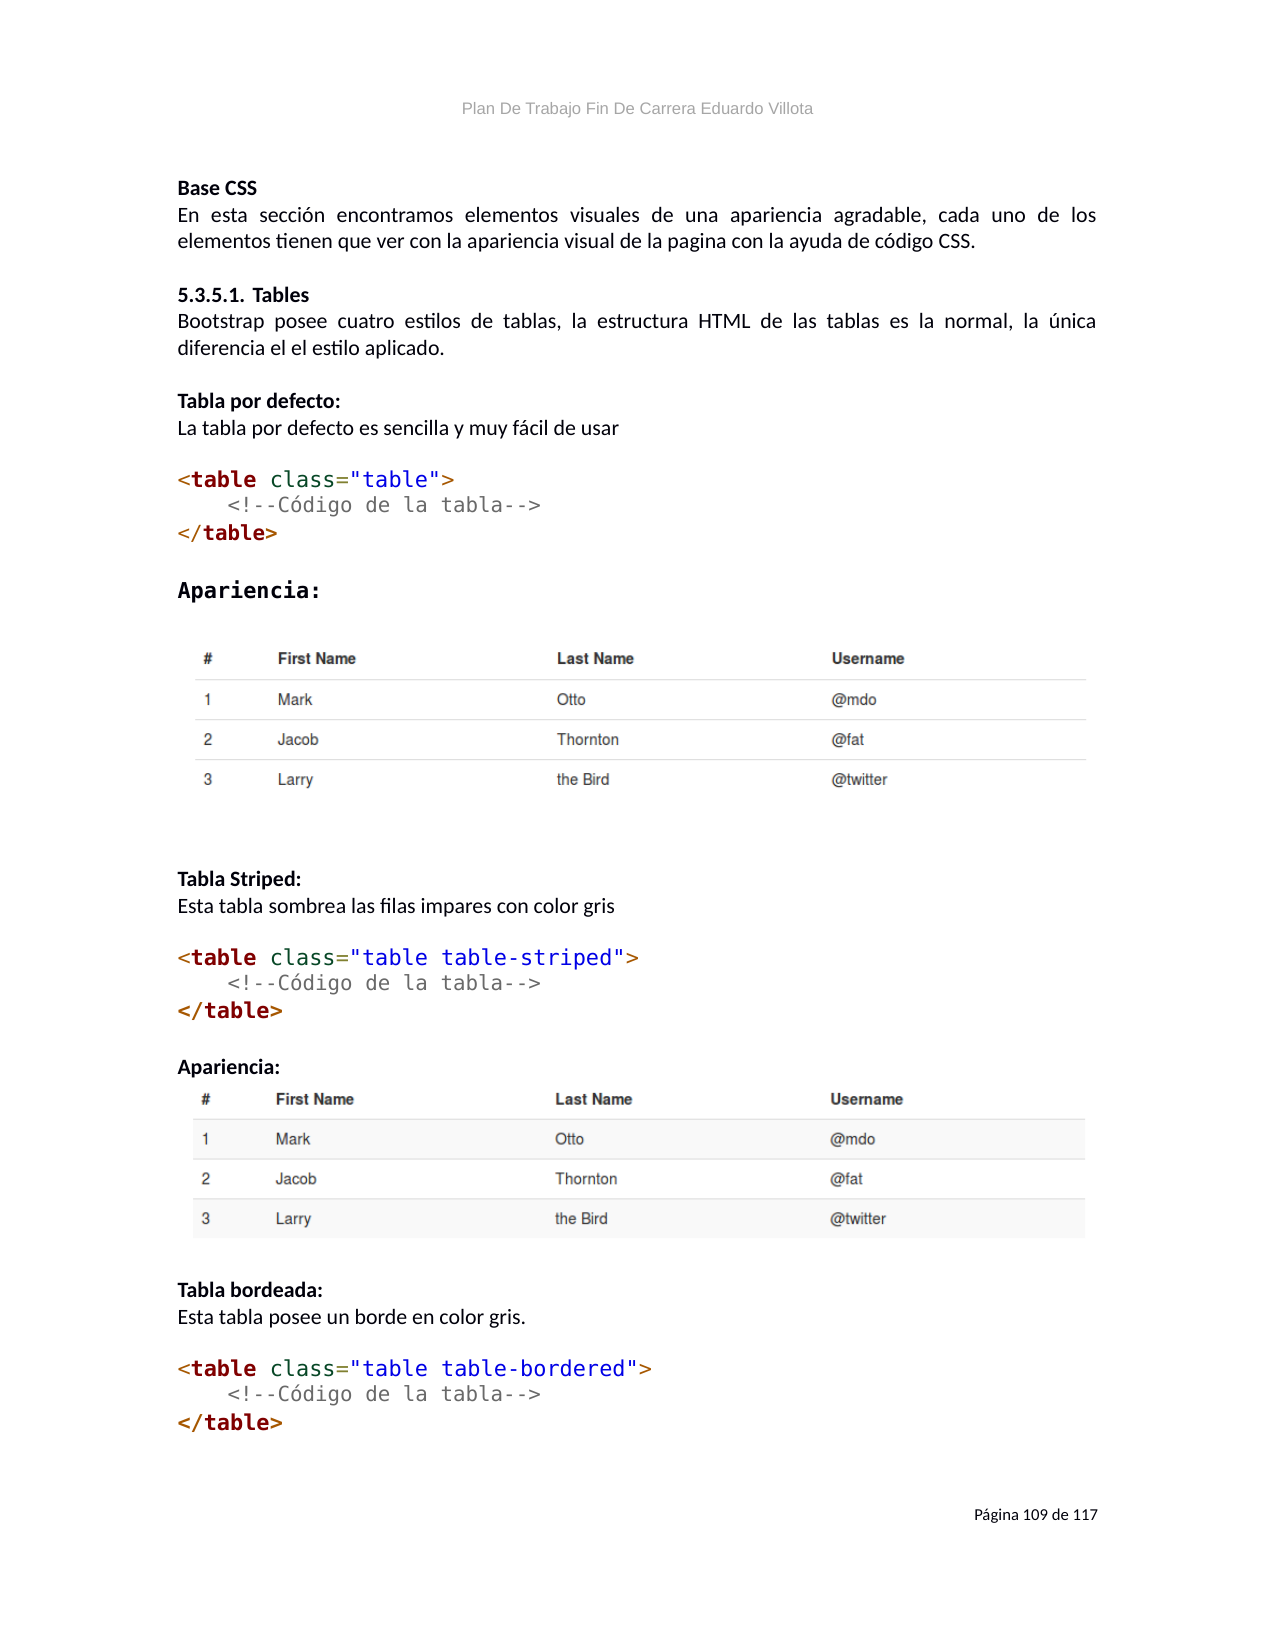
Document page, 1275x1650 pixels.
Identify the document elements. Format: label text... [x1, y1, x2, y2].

text <table class="table table-striped"> [177, 945, 1098, 971]
picture [177, 637, 1098, 812]
text </table> [177, 998, 1098, 1024]
text <!--Código de la tabla--> [177, 971, 1098, 995]
text Tabla por defecto: [177, 388, 1098, 414]
text Apariencia: [177, 578, 1098, 604]
text Esta tabla sombrea las filas impares con color gris [177, 892, 1098, 918]
text Tabla Striped: [177, 865, 1098, 892]
text </table> [177, 1410, 1098, 1435]
text Esta tabla posee un borde en color gris. [177, 1303, 1098, 1330]
text En esta sección encontramos elementos visuales de una apariencia agradable, cada uno de los elementos tienen que ver con la apariencia visual de la pagina con la ayuda de código CSS. [177, 201, 1098, 254]
text <!--Código de la tabla--> [177, 1382, 1098, 1406]
text Bootstrap posee cuatro estilos de tablas, la estructura HTML de las tablas es la normal, la única diferencia el el estilo aplicado. [177, 308, 1098, 361]
picture [177, 1080, 1098, 1250]
text Tabla bordeada: [177, 1277, 1098, 1303]
text Base CSS [177, 174, 1098, 201]
text </table> [177, 521, 1098, 545]
text 5.3.5.1. Tables [177, 281, 1098, 308]
text <table class="table"> [177, 468, 1098, 493]
text <!--Código de la tabla--> [177, 493, 1098, 517]
text La tabla por defecto es sencilla y muy fácil de usar [177, 414, 1098, 441]
text <table class="table table-bordered"> [177, 1357, 1098, 1382]
text Apariencia: [177, 1053, 1098, 1080]
